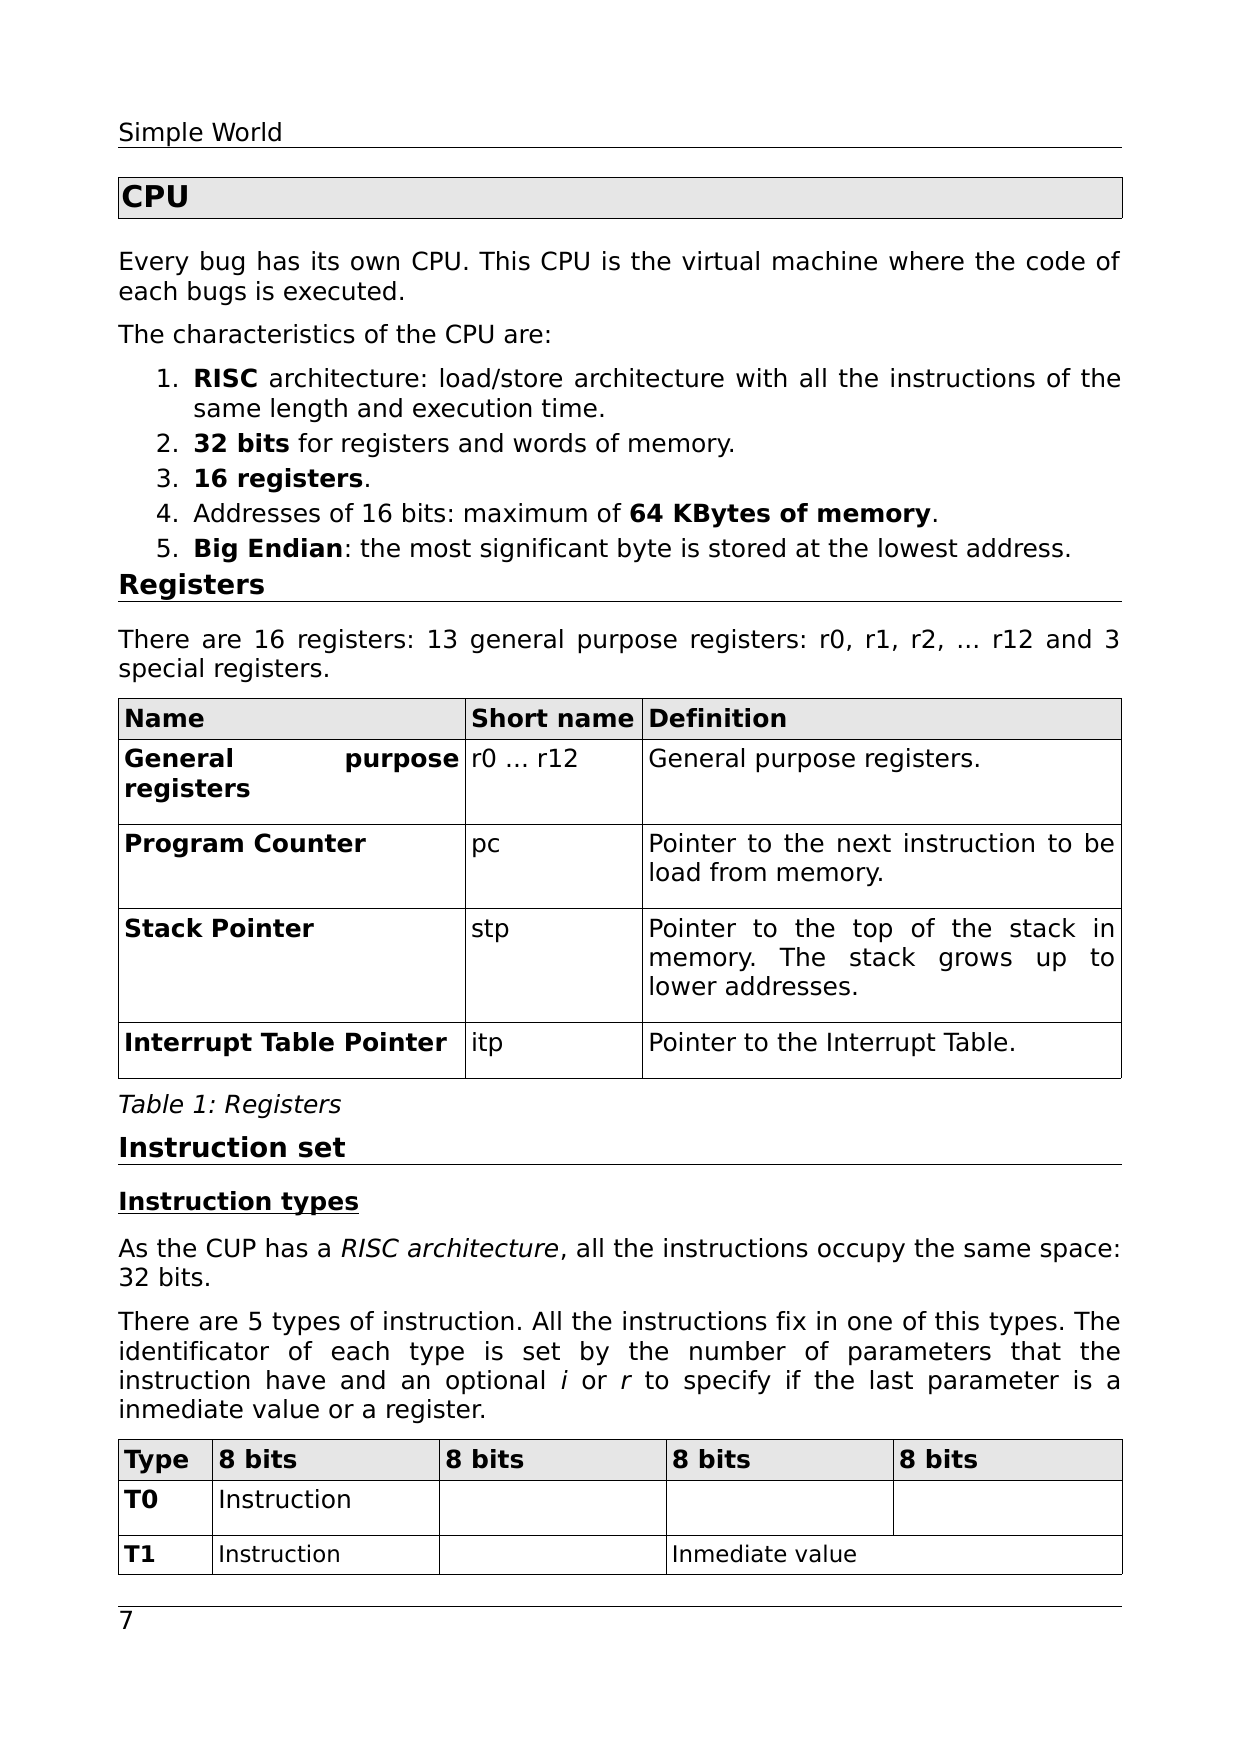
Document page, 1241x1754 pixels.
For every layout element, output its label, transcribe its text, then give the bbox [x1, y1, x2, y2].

table_cell Stack Pointer [119, 909, 465, 1022]
text As the CUP has a RISC architecture, all the instructions occupy the same space: 32 bits. [118, 1234, 1122, 1293]
table_header 8 bits [667, 1440, 893, 1480]
text Table 1: Registers [118, 1090, 1122, 1119]
table_cell Pointer to the Interrupt Table. [643, 1023, 1121, 1078]
text There are 5 types of instruction. All the instructions fix in one of this types. The identificator of each type is set by the number of parameters that the instruction have and an optional i or r to specify if the last parameter is a inmediate value or a register. [118, 1308, 1122, 1424]
table_cell Pointer to the next instruction to be load from memory. [643, 825, 1121, 908]
table_cell pc [466, 825, 642, 908]
table_cell r0 ... r12 [466, 740, 642, 823]
list RISC architecture: load/store architecture with all the instructions of the same length and execution time. [156, 364, 1122, 423]
list Addresses of 16 bits: maximum of 64 KBytes of memory. [156, 499, 1122, 528]
list Big Endian: the most significant byte is stored at the lowest address. [156, 534, 1122, 563]
table_cell General purpose registers [119, 740, 465, 823]
table_cell [440, 1481, 666, 1535]
table_cell [894, 1481, 1122, 1535]
title Instruction set [118, 1132, 1122, 1164]
table_cell stp [466, 909, 642, 1022]
table_cell Instruction [213, 1536, 439, 1573]
title Instruction types [118, 1188, 1122, 1217]
table_header Short name [466, 699, 642, 739]
table_header 8 bits [213, 1440, 439, 1480]
table_cell Inmediate value [667, 1536, 1122, 1573]
title CPU [119, 178, 1122, 218]
table_cell Interrupt Table Pointer [119, 1023, 465, 1078]
title Registers [118, 569, 1122, 601]
list 16 registers. [156, 464, 1122, 493]
table_cell Pointer to the top of the stack in memory. The stack grows up to lower addresses. [643, 909, 1121, 1022]
table_header Definition [643, 699, 1121, 739]
table_cell General purpose registers. [643, 740, 1121, 823]
table_cell [667, 1481, 893, 1535]
table_header Type [119, 1440, 212, 1480]
table_cell T1 [119, 1536, 212, 1573]
table_cell Instruction [213, 1481, 439, 1535]
list 32 bits for registers and words of memory. [156, 429, 1122, 458]
table_header Name [119, 699, 465, 739]
table_cell itp [466, 1023, 642, 1078]
table_cell [440, 1536, 666, 1573]
text There are 16 registers: 13 general purpose registers: r0, r1, r2, ... r12 and 3 special registers. [118, 625, 1122, 683]
table_cell T0 [119, 1481, 212, 1535]
table_header 8 bits [894, 1440, 1122, 1480]
table_header 8 bits [440, 1440, 666, 1480]
table_cell Program Counter [119, 825, 465, 908]
text Every bug has its own CPU. This CPU is the virtual machine where the code of each bugs is executed. [118, 247, 1122, 306]
text The characteristics of the CPU are: [118, 321, 1122, 350]
